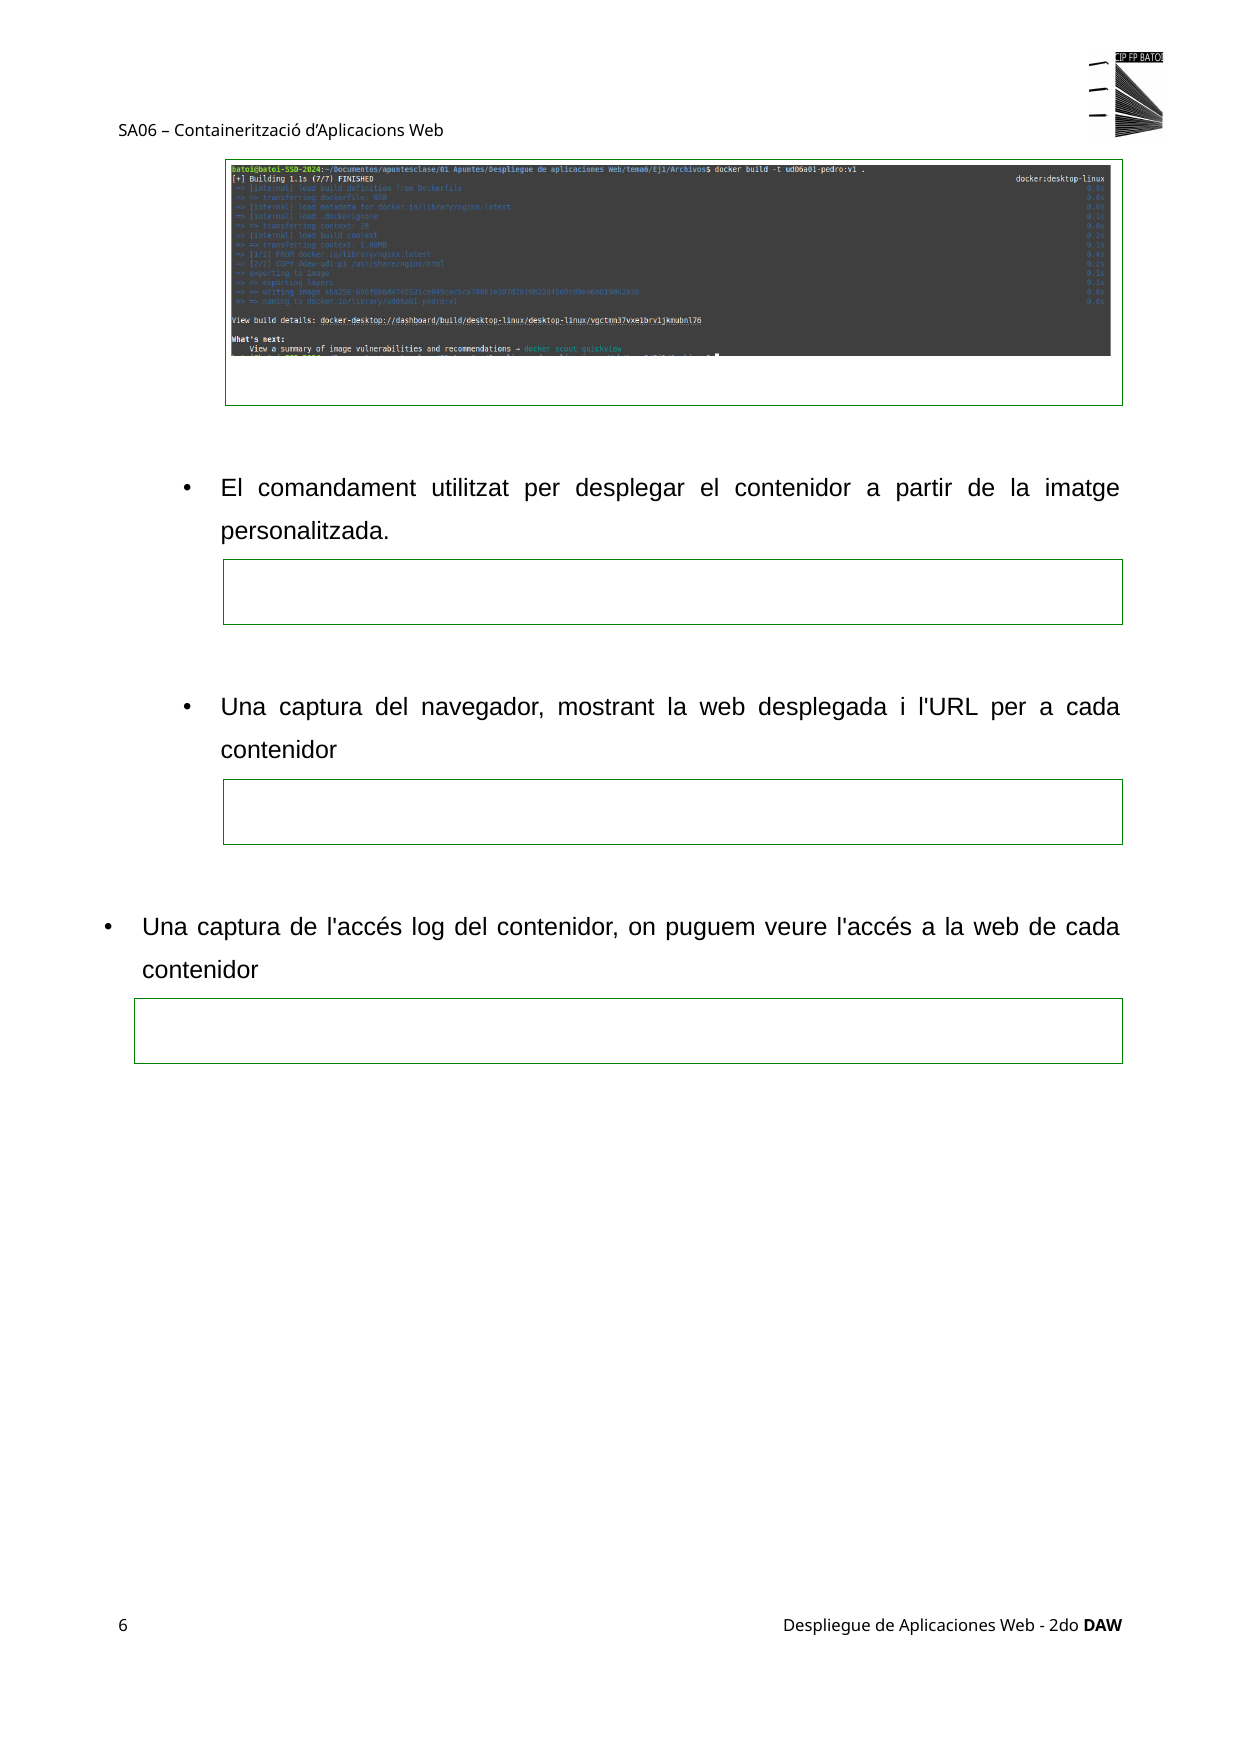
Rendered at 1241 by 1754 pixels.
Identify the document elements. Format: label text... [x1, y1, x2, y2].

list El comandament utilitzat per desplegar el contenidor a partir de la imatge personalitzada. [183, 473, 1122, 545]
table_header [226, 160, 1122, 405]
picture [1087, 49, 1165, 140]
list Una captura del navegador, mostrant la web desplegada i l'URL per a cada contenidor [183, 692, 1122, 764]
picture [231, 165, 1111, 356]
table_header [224, 560, 1122, 624]
list Una captura de l'accés log del contenidor, on puguem veure l'accés a la web de cada contenidor [104, 912, 1122, 984]
table_header [224, 780, 1122, 844]
table_header [135, 999, 1122, 1063]
